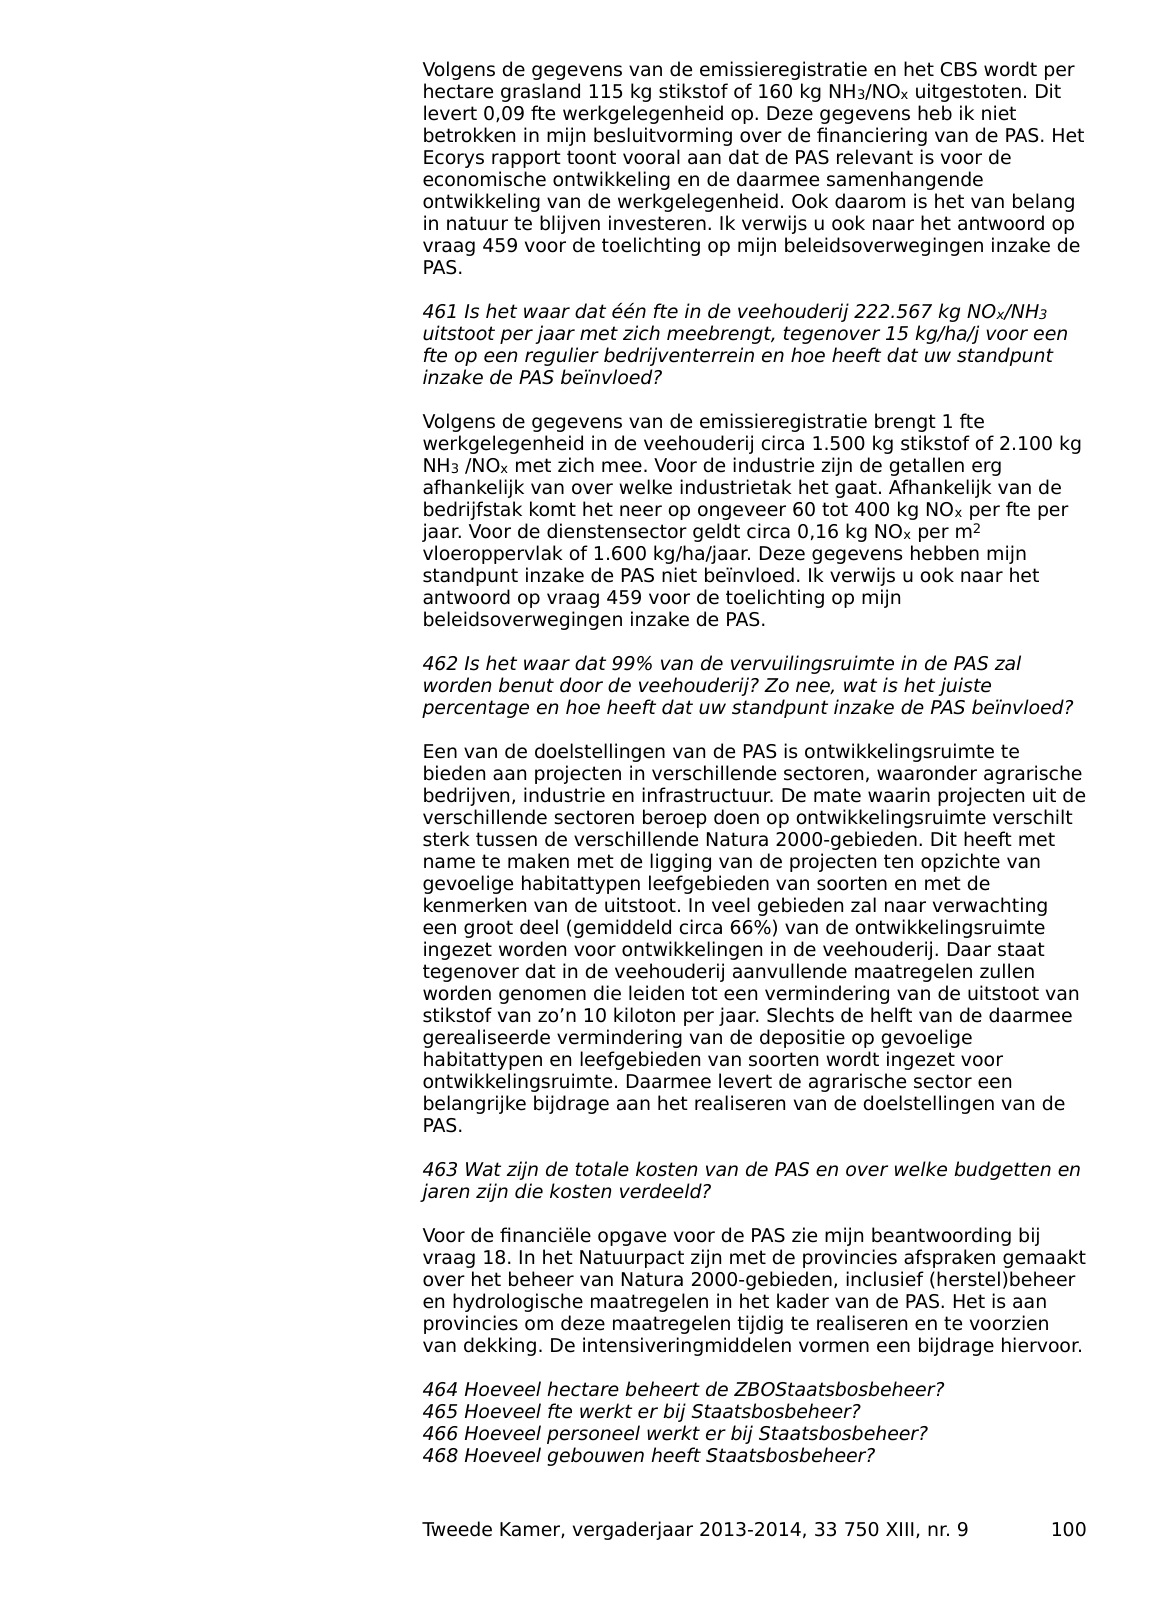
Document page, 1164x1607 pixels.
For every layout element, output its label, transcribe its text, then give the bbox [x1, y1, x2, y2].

text Een van de doelstellingen van de PAS is ontwikkelingsruimte te bieden aan projecten in verschillende sectoren, waaronder agrarische bedrijven, industrie en infrastructuur. De mate waarin projecten uit de verschillende sectoren beroep doen op ontwikkelingsruimte verschilt sterk tussen de verschillende Natura 2000-gebieden. Dit heeft met name te maken met de ligging van de projecten ten opzichte van gevoelige habitattypen leefgebieden van soorten en met de kenmerken van de uitstoot. In veel gebieden zal naar verwachting een groot deel (gemiddeld circa 66%) van de ontwikkelingsruimte ingezet worden voor ontwikkelingen in de veehouderij. Daar staat tegenover dat in de veehouderij aanvullende maatregelen zullen worden genomen die leiden tot een vermindering van de uitstoot van stikstof van zo’n 10 kiloton per jaar. Slechts de helft van de daarmee gerealiseerde vermindering van de depositie op gevoelige habitattypen en leefgebieden van soorten wordt ingezet voor ontwikkelingsruimte. Daarmee levert de agrarische sector een belangrijke bijdrage aan het realiseren van de doelstellingen van de PAS. [422, 741, 1087, 1137]
text Volgens de gegevens van de emissieregistratie en het CBS wordt per hectare grasland 115 kg stikstof of 160 kg NH3/NOx uitgestoten. Dit levert 0,09 fte werkgelegenheid op. Deze gegevens heb ik niet betrokken in mijn besluitvorming over de financiering van de PAS. Het Ecorys rapport toont vooral aan dat de PAS relevant is voor de economische ontwikkeling en de daarmee samenhangende ontwikkeling van de werkgelegenheid. Ook daarom is het van belang in natuur te blijven investeren. Ik verwijs u ook naar het antwoord op vraag 459 voor de toelichting op mijn beleidsoverwegingen inzake de PAS. [422, 59, 1087, 279]
text 463 Wat zijn de totale kosten van de PAS en over welke budgetten en jaren zijn die kosten verdeeld? [422, 1159, 1087, 1203]
text Volgens de gegevens van de emissieregistratie brengt 1 fte werkgelegenheid in de veehouderij circa 1.500 kg stikstof of 2.100 kg NH3 /NOx met zich mee. Voor de industrie zijn de getallen erg afhankelijk van over welke industrietak het gaat. Afhankelijk van de bedrijfstak komt het neer op ongeveer 60 tot 400 kg NOx per fte per jaar. Voor de dienstensector geldt circa 0,16 kg NOx per m2 vloeroppervlak of 1.600 kg/ha/jaar. Deze gegevens hebben mijn standpunt inzake de PAS niet beïnvloed. Ik verwijs u ook naar het antwoord op vraag 459 voor de toelichting op mijn beleidsoverwegingen inzake de PAS. [422, 411, 1087, 631]
text 468 Hoeveel gebouwen heeft Staatsbosbeheer? [422, 1445, 1087, 1467]
text 466 Hoeveel personeel werkt er bij Staatsbosbeheer? [422, 1423, 1087, 1445]
text 462 Is het waar dat 99% van de vervuilingsruimte in de PAS zal worden benut door de veehouderij? Zo nee, wat is het juiste percentage en hoe heeft dat uw standpunt inzake de PAS beïnvloed? [422, 653, 1087, 719]
text Voor de financiële opgave voor de PAS zie mijn beantwoording bij vraag 18. In het Natuurpact zijn met de provincies afspraken gemaakt over het beheer van Natura 2000-gebieden, inclusief (herstel)beheer en hydrologische maatregelen in het kader van de PAS. Het is aan provincies om deze maatregelen tijdig te realiseren en te voorzien van dekking. De intensiveringmiddelen vormen een bijdrage hiervoor. [422, 1225, 1087, 1357]
text 465 Hoeveel fte werkt er bij Staatsbosbeheer? [422, 1401, 1087, 1423]
text 461 Is het waar dat één fte in de veehouderij 222.567 kg NOx/NH3 uitstoot per jaar met zich meebrengt, tegenover 15 kg/ha/j voor een fte op een regulier bedrijventerrein en hoe heeft dat uw standpunt inzake de PAS beïnvloed? [422, 301, 1087, 389]
text 464 Hoeveel hectare beheert de ZBOStaatsbosbeheer? [422, 1379, 1087, 1401]
